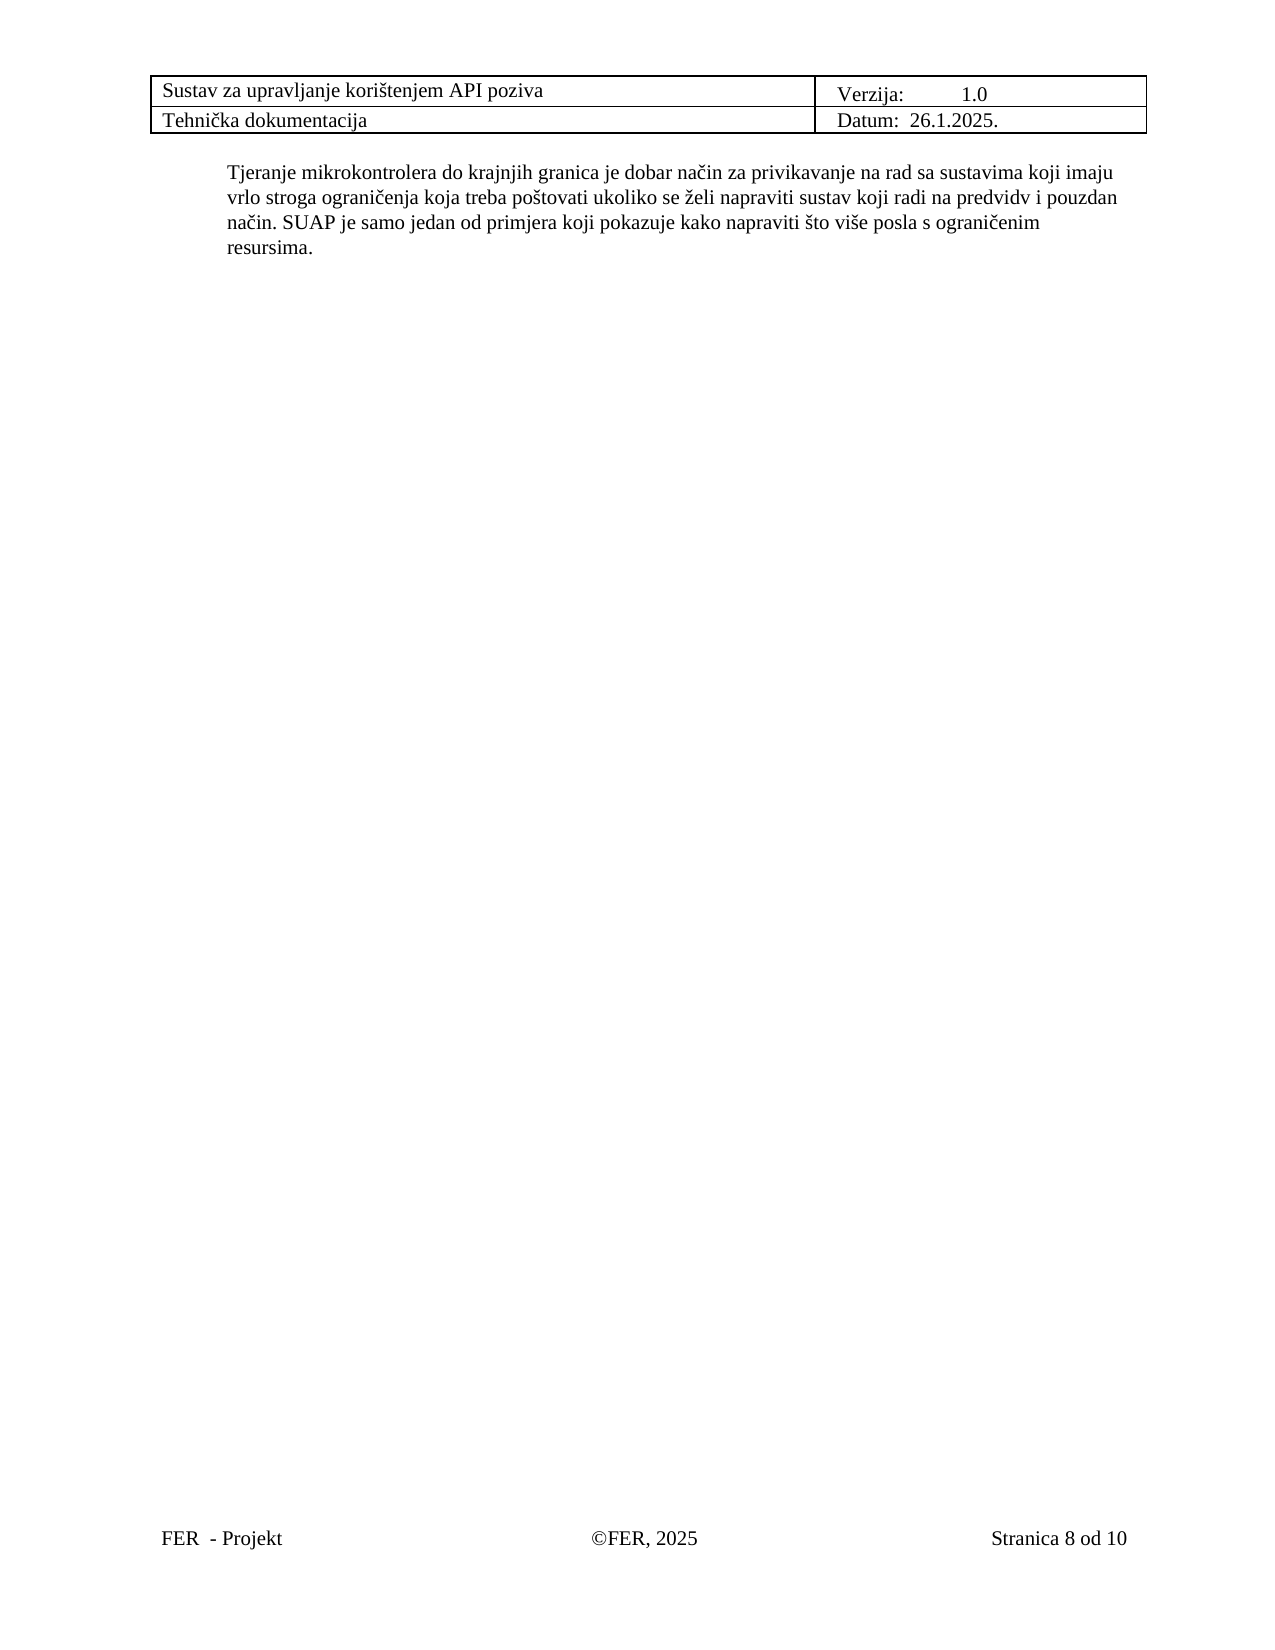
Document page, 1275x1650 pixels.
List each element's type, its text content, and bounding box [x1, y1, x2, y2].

text Tjeranje mikrokontrolera do krajnjih granica je dobar način za privikavanje na rad sa sustavima koji imaju vrlo stroga ograničenja koja treba poštovati ukoliko se želi napraviti sustav koji radi na predvidv i pouzdan način. SUAP je samo jedan od primjera koji pokazuje kako napraviti što više posla s ograničenim resursima. [227, 159, 1125, 259]
